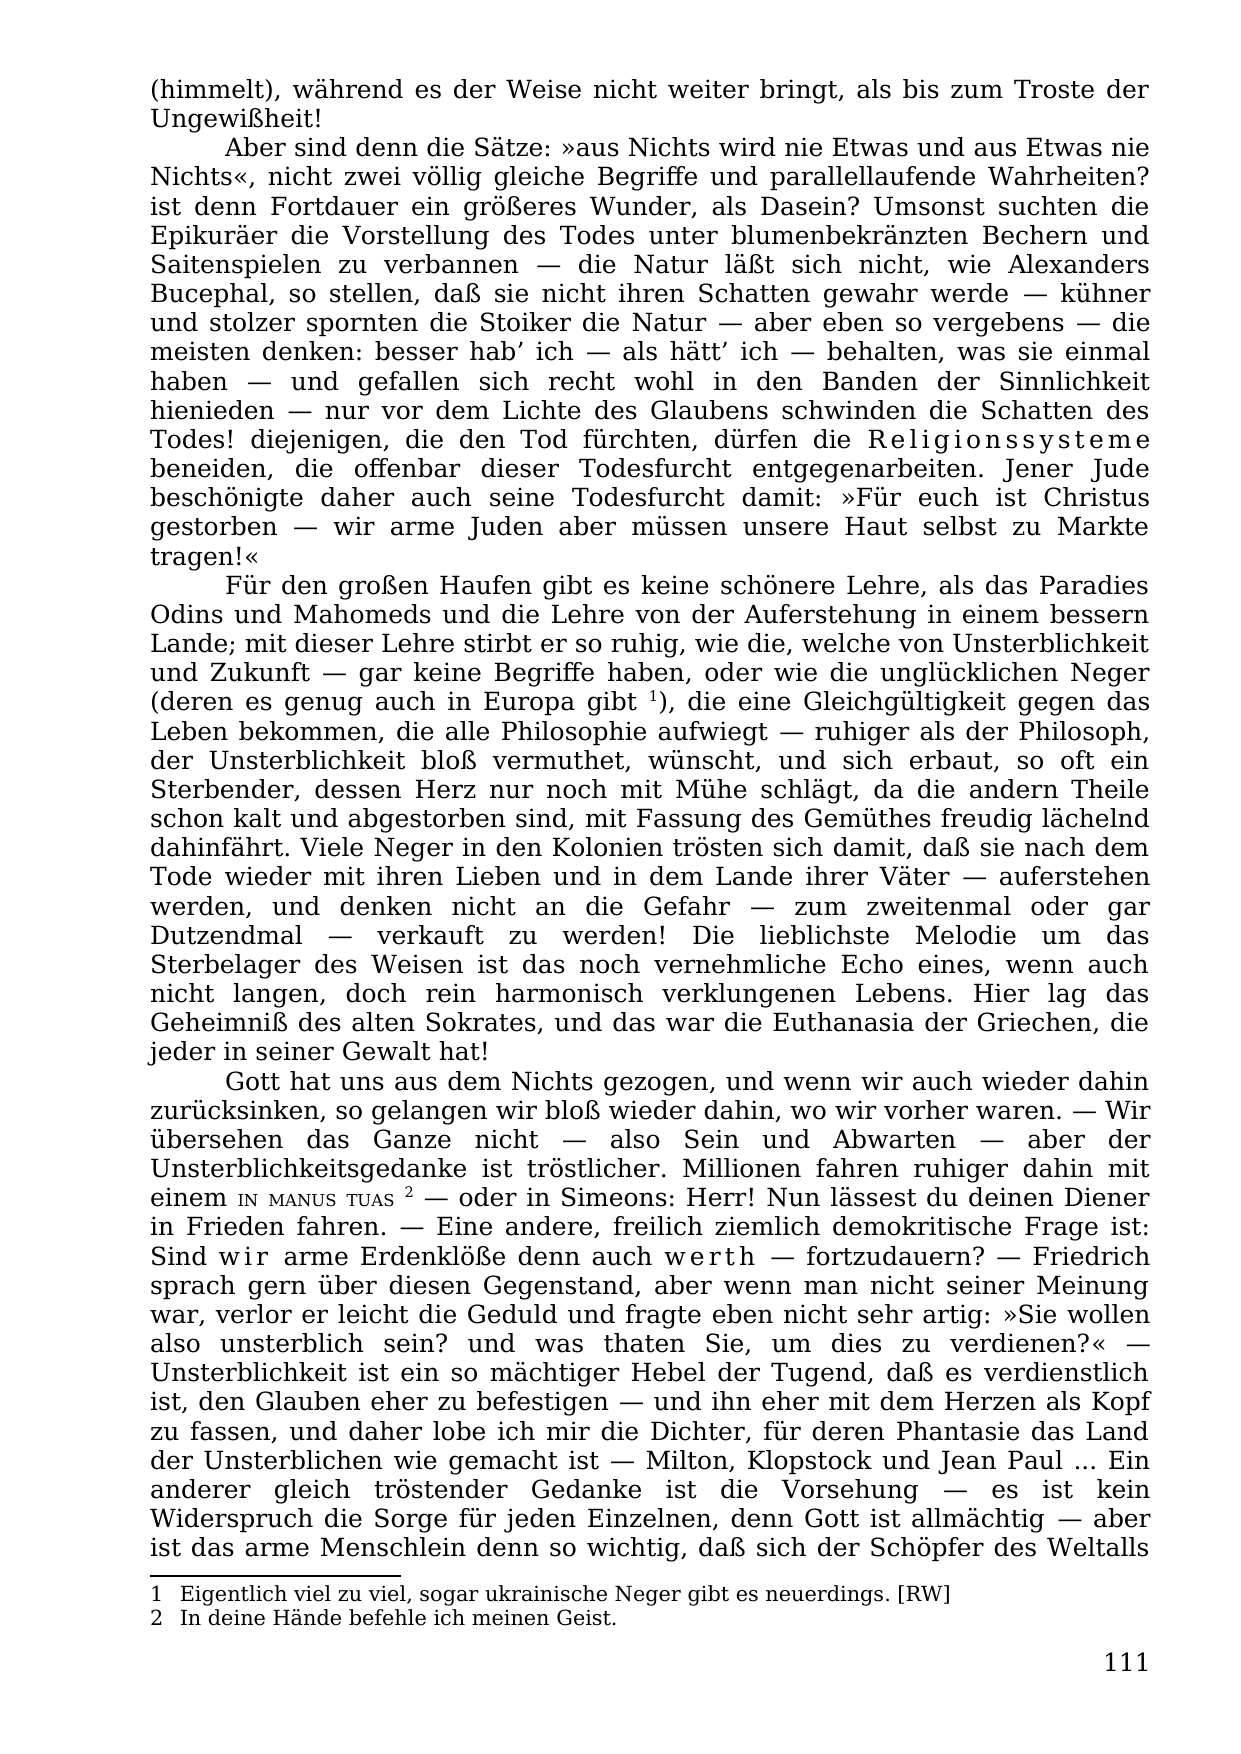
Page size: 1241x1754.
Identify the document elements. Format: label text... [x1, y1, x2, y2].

text Für den großen Haufen gibt es keine schönere Lehre, als das Paradies Odins und Mahomeds und die Lehre von der Auferstehung in einem bessern Lande; mit dieser Lehre stirbt er so ruhig, wie die, welche von Unsterblichkeit und Zukunft — gar keine Begriffe haben, oder wie die unglücklichen Neger (deren es genug auch in Europa gibt ), die eine Gleichgültigkeit gegen das Leben bekommen, die alle Philosophie aufwiegt — ruhiger als der Philosoph, der Unsterblichkeit bloß vermuthet, wünscht, und sich erbaut, so oft ein Sterbender, dessen Herz nur noch mit Mühe schlägt, da die andern Theile schon kalt und abgestorben sind, mit Fassung des Gemüthes freudig lächelnd dahinfährt. Viele Neger in den Kolonien trösten sich damit, daß sie nach dem Tode wieder mit ihren Lieben und in dem Lande ihrer Väter — auferstehen werden, und denken nicht an die Gefahr — zum zweitenmal oder gar Dutzendmal — verkauft zu werden! Die lieblichste Melodie um das Sterbelager des Weisen ist das noch vernehmliche Echo eines, wenn auch nicht langen, doch rein harmonisch verklungenen Lebens. Hier lag das Geheimniß des alten Sokrates, und das war die Euthanasia der Griechen, die jeder in seiner Gewalt hat! [150, 571, 1151, 1067]
text Eigentlich viel zu viel, sogar ukrainische Neger gibt es neuerdings. [RW] [150, 1582, 1151, 1606]
text In deine Hände befehle ich meinen Geist. [150, 1606, 1151, 1631]
text (himmelt), während es der Weise nicht weiter bringt, als bis zum Troste der Ungewißheit! [150, 75, 1151, 133]
text Aber sind denn die Sätze: »aus Nichts wird nie Etwas und aus Etwas nie Nichts«, nicht zwei völlig gleiche Begriffe und parallellaufende Wahrheiten? ist denn Fortdauer ein größeres Wunder, als Dasein? Umsonst suchten die Epikuräer die Vorstellung des Todes unter blumenbekränzten Bechern und Saitenspielen zu verbannen — die Natur läßt sich nicht, wie Alexanders Bucephal, so stellen, daß sie nicht ihren Schatten gewahr werde — kühner und stolzer spornten die Stoiker die Natur — aber eben so vergebens — die meisten denken: besser hab’ ich — als hätt’ ich — behalten, was sie einmal haben — und gefallen sich recht wohl in den Banden der Sinnlichkeit hienieden — nur vor dem Lichte des Glaubens schwinden die Schatten des Todes! diejenigen, die den Tod fürchten, dürfen die Religionssysteme beneiden, die offenbar dieser Todesfurcht entgegenarbeiten. Jener Jude beschönigte daher auch seine Todesfurcht damit: »Für euch ist Christus gestorben — wir arme Juden aber müssen unsere Haut selbst zu Markte tragen!« [150, 133, 1151, 571]
text Gott hat uns aus dem Nichts gezogen, und wenn wir auch wieder dahin zurücksinken, so gelangen wir bloß wieder dahin, wo wir vorher waren. — Wir übersehen das Ganze nicht — also Sein und Abwarten — aber der Unsterblichkeitsgedanke ist tröstlicher. Millionen fahren ruhiger dahin mit einem in manus tuas — oder in Simeons: Herr! Nun lässest du deinen Diener in Frieden fahren. — Eine andere, freilich ziemlich demokritische Frage ist: Sind wir arme Erdenklöße denn auch werth — fortzudauern? — Friedrich sprach gern über diesen Gegenstand, aber wenn man nicht seiner Meinung war, verlor er leicht die Geduld und fragte eben nicht sehr artig: »Sie wollen also unsterblich sein? und was thaten Sie, um dies zu verdienen?« — Unsterblichkeit ist ein so mächtiger Hebel der Tugend, daß es verdienstlich ist, den Glauben eher zu befestigen — und ihn eher mit dem Herzen als Kopf zu fassen, und daher lobe ich mir die Dichter, für deren Phantasie das Land der Unsterblichen wie gemacht ist — Milton, Klopstock und Jean Paul ... Ein anderer gleich tröstender Gedanke ist die Vorsehung — es ist kein Widerspruch die Sorge für jeden Einzelnen, denn Gott ist allmächtig — aber ist das arme Menschlein denn so wichtig, daß sich der Schöpfer des Weltalls [150, 1067, 1151, 1562]
